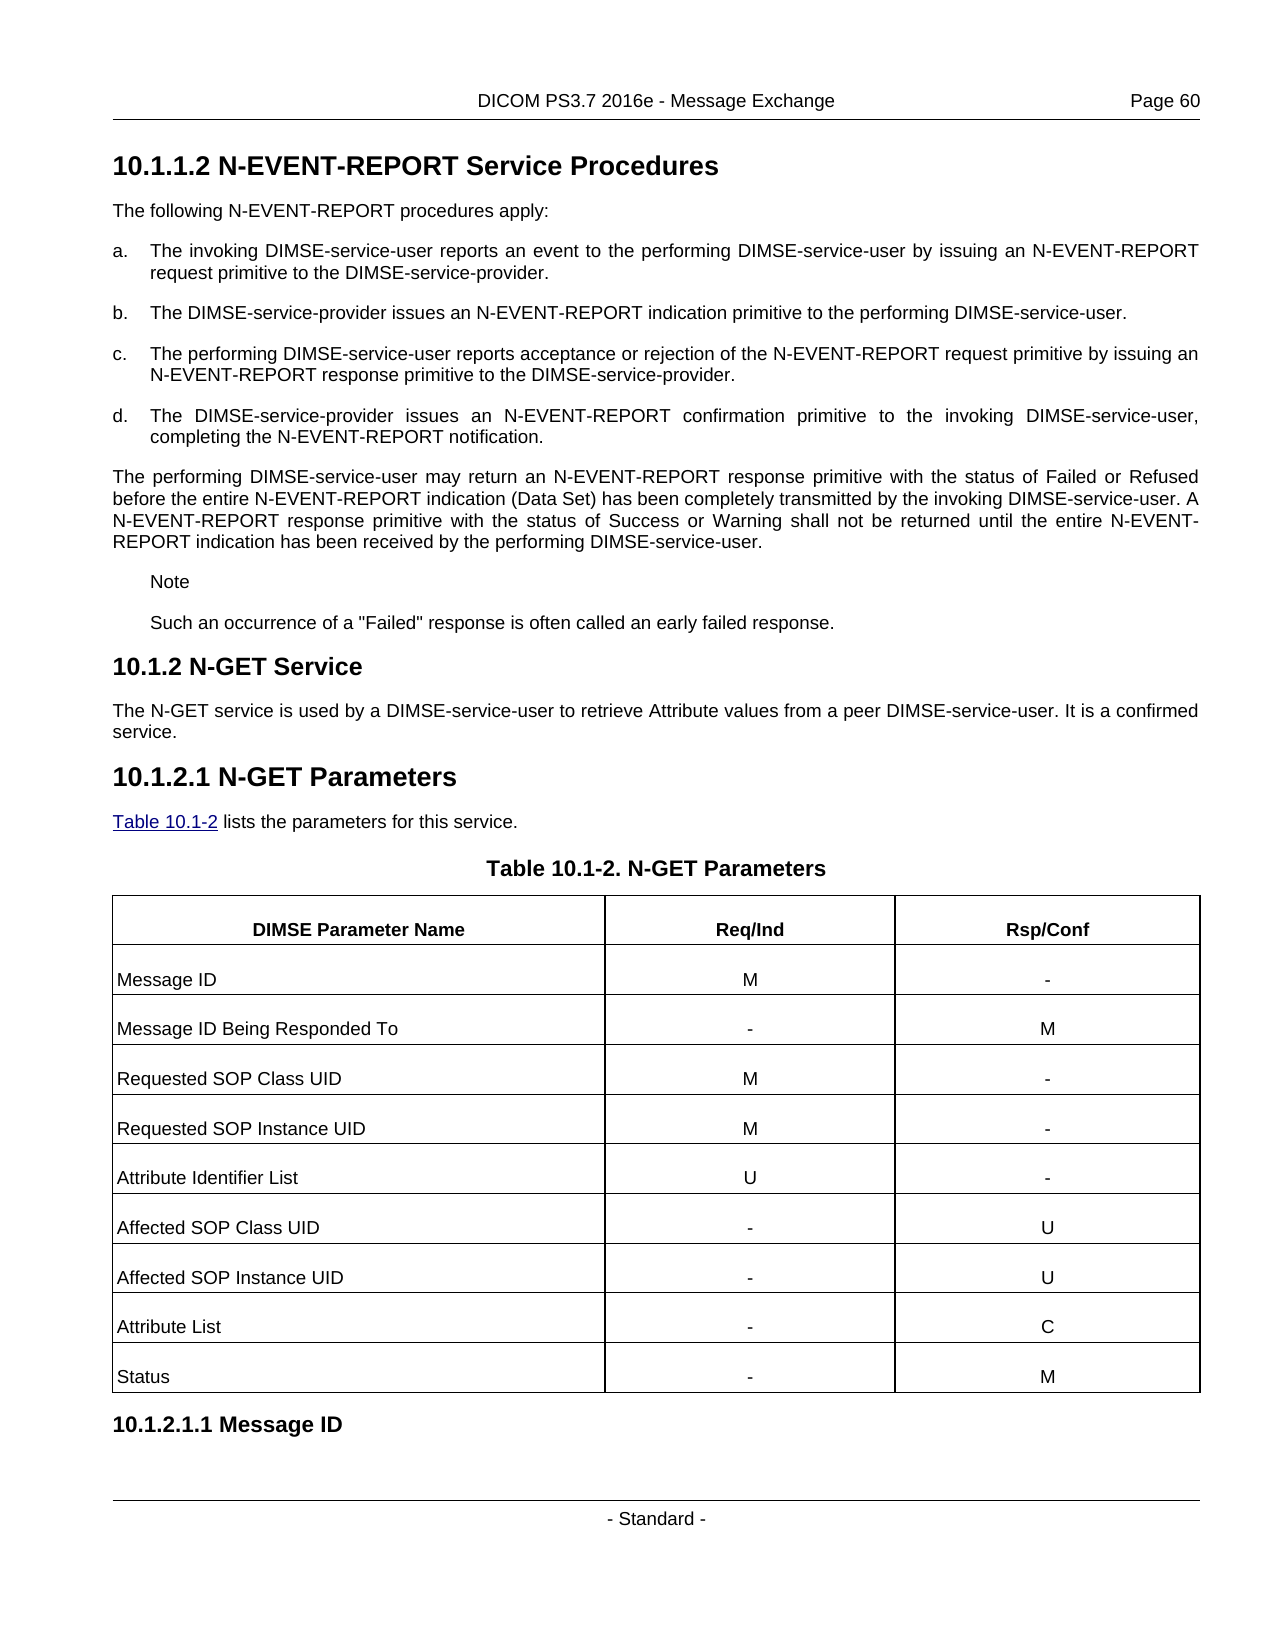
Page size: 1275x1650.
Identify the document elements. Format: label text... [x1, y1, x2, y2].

table_header Rsp/Conf [896, 896, 1199, 944]
table_header DIMSE Parameter Name [113, 896, 604, 944]
table_cell Attribute List [113, 1293, 604, 1342]
table_cell Requested SOP Instance UID [113, 1095, 604, 1143]
table_cell M [606, 1095, 894, 1143]
text Note [150, 571, 1162, 593]
text Such an occurrence of a "Failed" response is often called an early failed response. [150, 612, 1162, 633]
table_cell Message ID Being Responded To [113, 995, 604, 1044]
table_cell C [896, 1293, 1199, 1342]
table_cell - [606, 1343, 894, 1392]
table_cell Requested SOP Class UID [113, 1045, 604, 1093]
table_cell - [896, 1095, 1199, 1143]
list The invoking DIMSE-service-user reports an event to the performing DIMSE-service-user by issuing an N-EVENT-REPORT request primitive to the DIMSE-service-provider. [112, 240, 1200, 283]
table_cell - [606, 995, 894, 1044]
table_cell U [896, 1244, 1199, 1292]
table_cell U [896, 1194, 1199, 1242]
text 10.1.2 N-GET Service [112, 652, 1200, 681]
table_cell - [606, 1293, 894, 1342]
list The DIMSE-service-provider issues an N-EVENT-REPORT confirmation primitive to the invoking DIMSE-service-user, completing the N-EVENT-REPORT notification. [112, 404, 1200, 447]
table_cell Affected SOP Instance UID [113, 1244, 604, 1292]
table_cell M [606, 945, 894, 994]
text Table 10.1-2 lists the parameters for this service. [112, 811, 1200, 833]
text 10.1.2.1.1 Message ID [112, 1411, 1200, 1437]
table_cell M [896, 995, 1199, 1044]
table_cell - [896, 945, 1199, 994]
table_cell Affected SOP Class UID [113, 1194, 604, 1242]
text 10.1.2.1 N-GET Parameters [112, 761, 1200, 792]
text 10.1.1.2 N-EVENT-REPORT Service Procedures [112, 150, 1200, 181]
table_cell - [896, 1045, 1199, 1093]
text Table 10.1-2. N-GET Parameters [112, 855, 1200, 881]
table_cell M [896, 1343, 1199, 1392]
table_cell U [606, 1144, 894, 1193]
table_cell Status [113, 1343, 604, 1392]
table_cell Attribute Identifier List [113, 1144, 604, 1193]
table_cell - [896, 1144, 1199, 1193]
table_cell - [606, 1194, 894, 1242]
table_cell - [606, 1244, 894, 1292]
text The N-GET service is used by a DIMSE-service-user to retrieve Attribute values from a peer DIMSE-service-user. It is a confirmed service. [112, 699, 1200, 742]
table_cell M [606, 1045, 894, 1093]
table_header Req/Ind [606, 896, 894, 944]
list The performing DIMSE-service-user reports acceptance or rejection of the N-EVENT-REPORT request primitive by issuing an N-EVENT-REPORT response primitive to the DIMSE-service-provider. [112, 342, 1200, 386]
text The following N-EVENT-REPORT procedures apply: [112, 200, 1200, 222]
list The DIMSE-service-provider issues an N-EVENT-REPORT indication primitive to the performing DIMSE-service-user. [112, 302, 1200, 324]
text The performing DIMSE-service-user may return an N-EVENT-REPORT response primitive with the status of Failed or Refused before the entire N-EVENT-REPORT indication (Data Set) has been completely transmitted by the invoking DIMSE-service-user. A N-EVENT-REPORT response primitive with the status of Success or Warning shall not be returned until the entire N-EVENT-REPORT indication has been received by the performing DIMSE-service-user. [112, 466, 1200, 552]
table_cell Message ID [113, 945, 604, 994]
